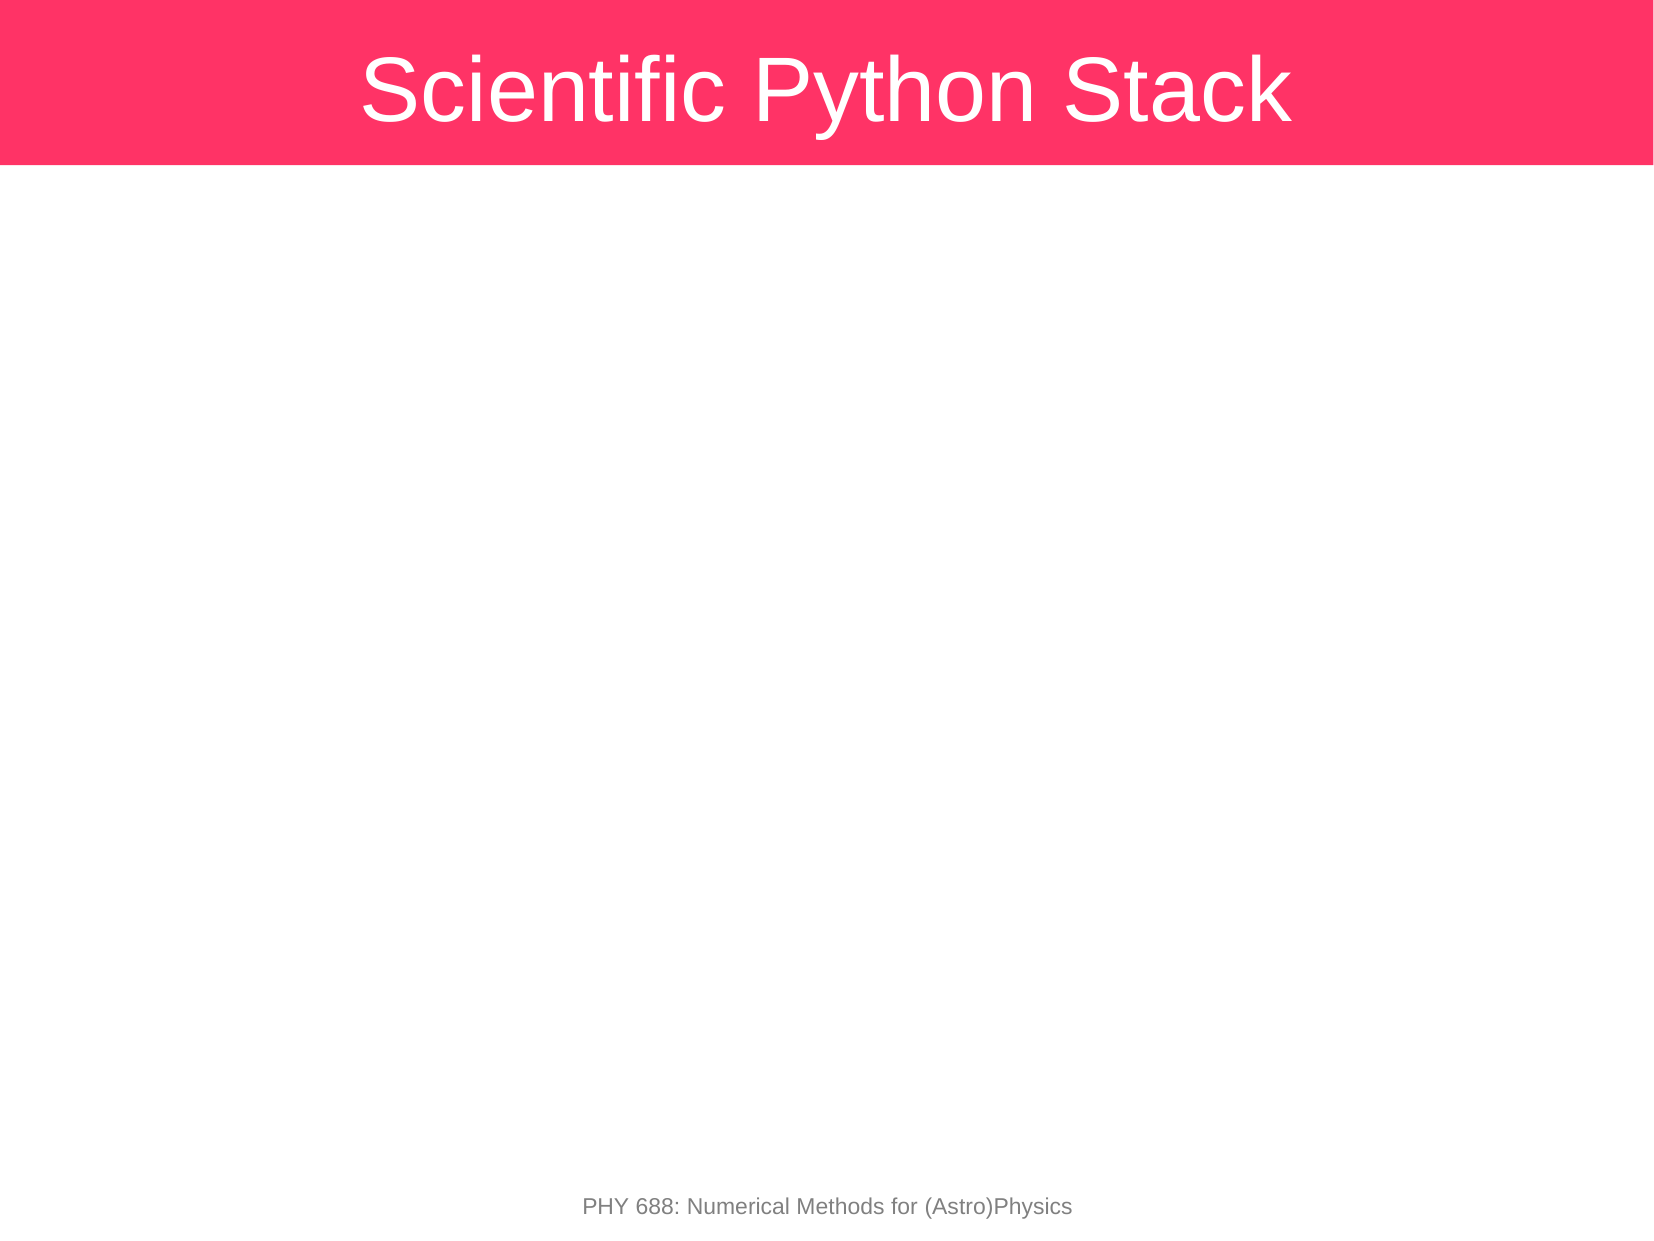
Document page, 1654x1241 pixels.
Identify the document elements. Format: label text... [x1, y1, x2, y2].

title Scientific Python Stack [82, 31, 1571, 148]
